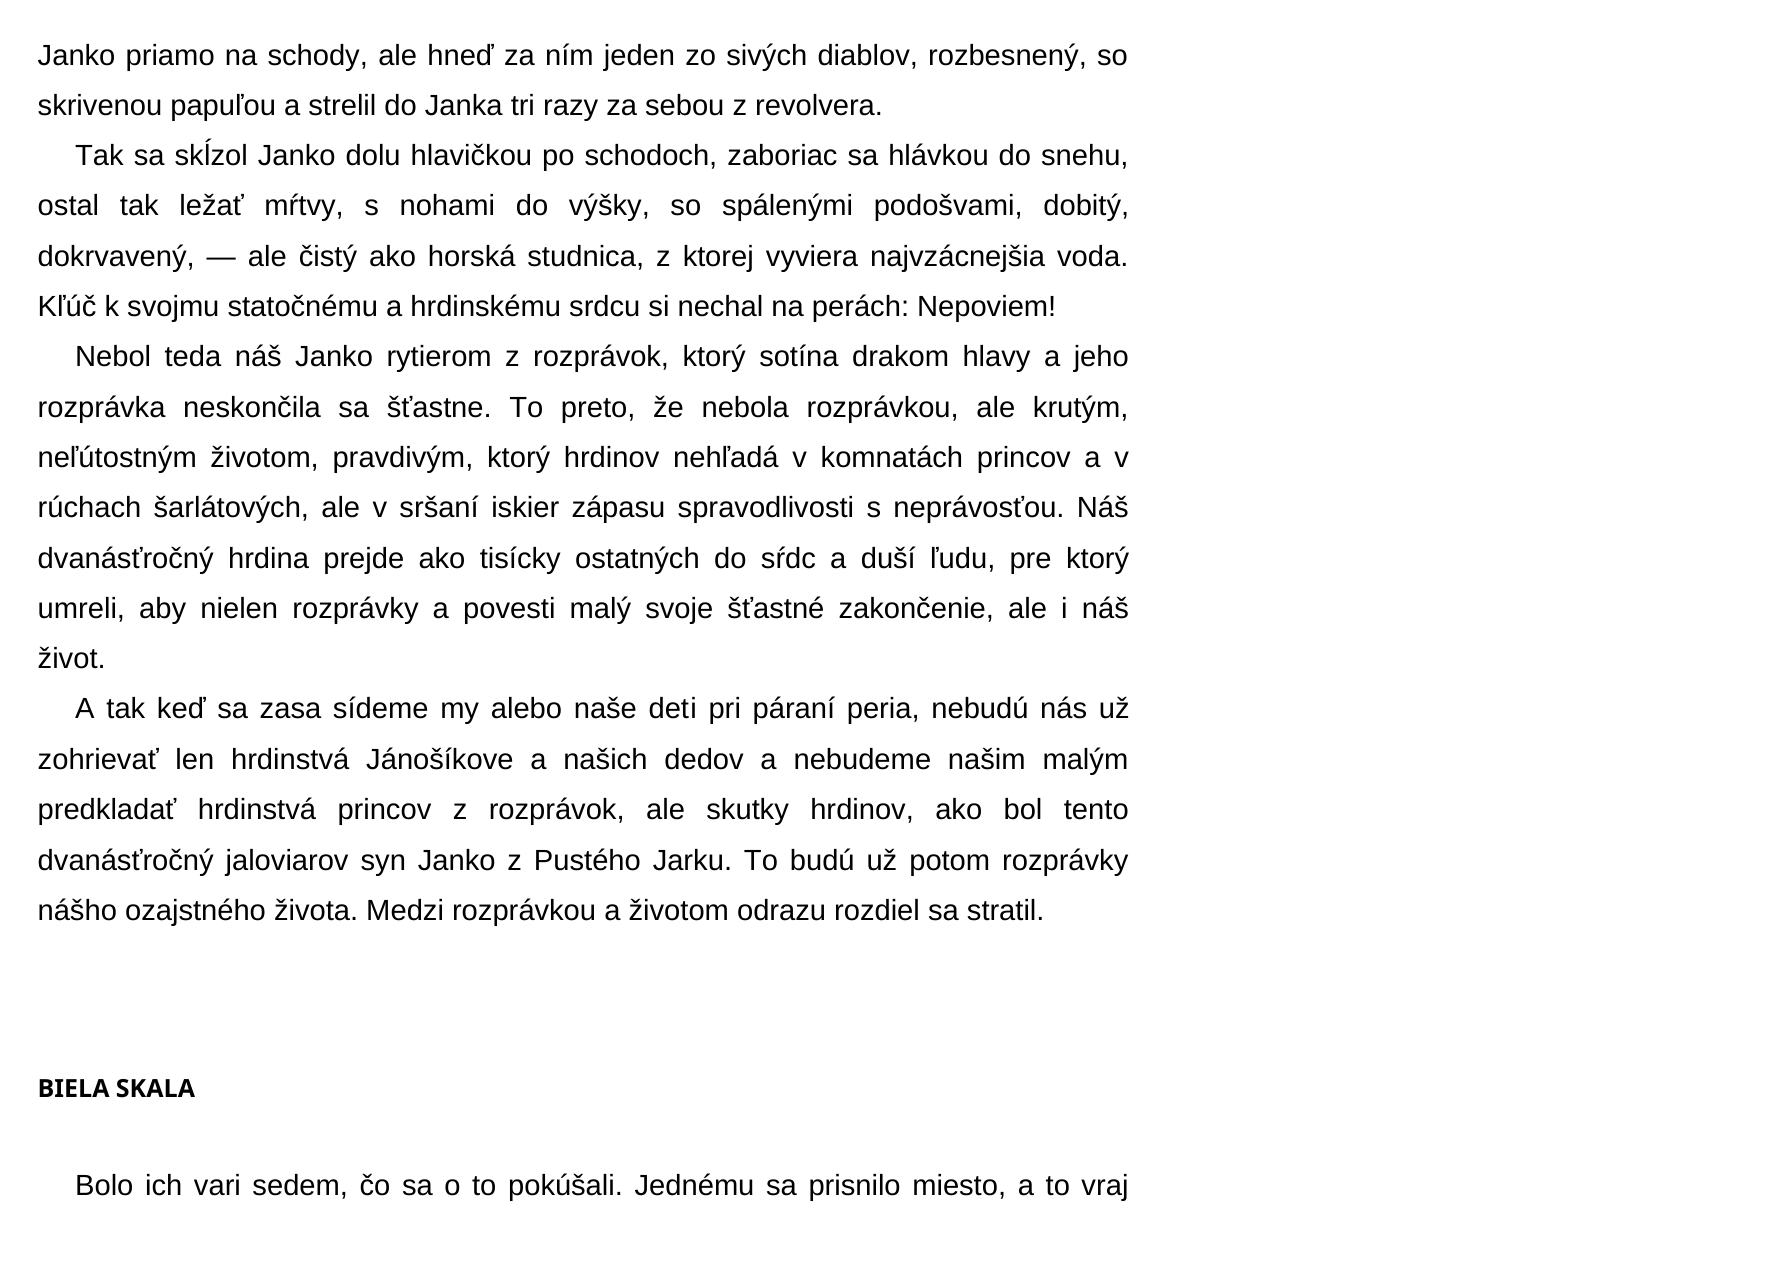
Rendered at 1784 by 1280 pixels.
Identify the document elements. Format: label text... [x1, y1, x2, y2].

text Nebol teda náš Janko rytierom z rozprávok, ktorý sotína drakom hlavy a jeho rozprávka neskončila sa šťastne. To preto, že nebola rozprávkou, ale krutým, neľútostným životom, pravdivým, ktorý hrdinov nehľadá v komnatách princov a v rúchach šarlátových, ale v sršaní iskier zápasu spravodlivosti s neprávosťou. Náš dvanásťročný hrdina prejde ako tisícky ostatných do sŕdc a duší ľudu, pre ktorý umreli, aby nielen rozprávky a povesti malý svoje šťastné zakončenie, ale i náš život. [37, 339, 1130, 675]
text A tak keď sa zasa sídeme my alebo naše deti pri páraní peria, nebudú nás už zohrievať len hrdinstvá Jánošíkove a našich dedov a nebudeme našim malým predkladať hrdinstvá princov z rozprávok, ale skutky hrdinov, ako bol tento dvanásťročný jaloviarov syn Janko z Pustého Jarku. To budú už potom rozprávky nášho ozajstného života. Medzi rozprávkou a životom odrazu rozdiel sa stratil. [37, 692, 1130, 926]
subtitle BIELA SKALA [37, 1070, 1130, 1104]
text Bolo ich vari sedem, čo sa o to pokúšali. Jednému sa prisnilo miesto, a to vraj [37, 1168, 1130, 1201]
text Tak sa skĺzol Janko dolu hlavičkou po schodoch, zaboriac sa hlávkou do snehu, ostal tak ležať mŕtvy, s nohami do výšky, so spálenými podošvami, dobitý, dokrvavený, — ale čistý ako horská studnica, z ktorej vyviera najvzácnejšia voda. Kľúč k svojmu statočnému a hrdinskému srdcu si nechal na perách: Nepoviem! [37, 138, 1130, 323]
text Janko priamo na schody, ale hneď za ním jeden zo sivých diablov, rozbesnený, so skrivenou papuľou a strelil do Janka tri razy za sebou z revolvera. [37, 37, 1130, 121]
